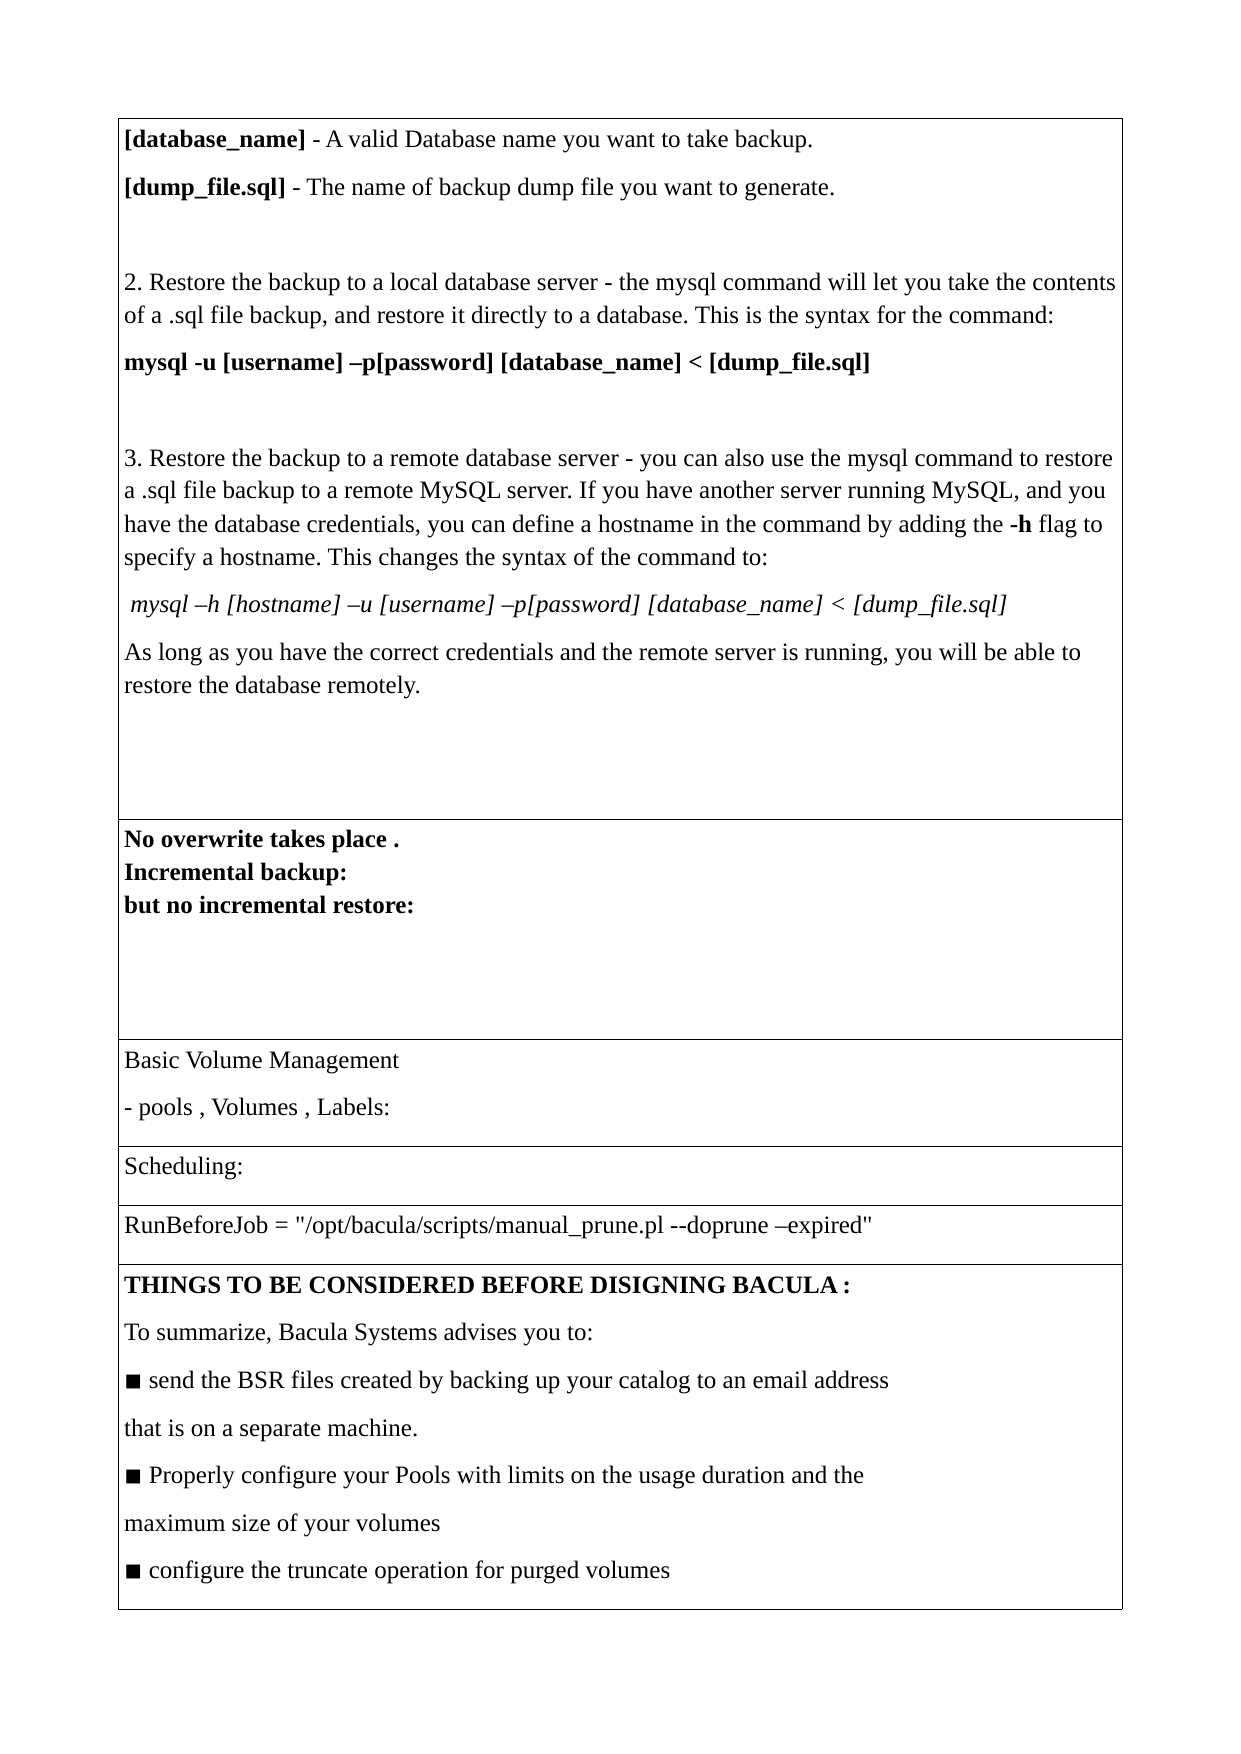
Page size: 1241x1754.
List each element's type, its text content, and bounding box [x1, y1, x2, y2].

table_cell THINGS TO BE CONSIDERED BEFORE DISIGNING BACULA : To summarize, Bacula Systems advises you to: ◾ send the BSR files created by backing up your catalog to an email address that is on a separate machine. ◾ Properly configure your Pools with limits on the usage duration and the maximum size of your volumes ◾ configure the truncate operation for purged volumes [119, 1265, 1122, 1609]
table_cell No overwrite takes place . Incremental backup: but no incremental restore: [119, 820, 1122, 1039]
table_cell Basic Volume Management - pools , Volumes , Labels: [119, 1040, 1122, 1146]
table_cell Scheduling: [119, 1147, 1122, 1205]
table_cell [database_name] - A valid Database name you want to take backup. [dump_file.sql] - The name of backup dump file you want to generate. 2. Restore the backup to a local database server - the mysql command will let you take the contents of a .sql file backup, and restore it directly to a database. This is the syntax for the command: mysql -u [username] –p[password] [database_name] < [dump_file.sql] 3. Restore the backup to a remote database server - you can also use the mysql command to restore a .sql file backup to a remote MySQL server. If you have another server running MySQL, and you have the database credentials, you can define a hostname in the command by adding the -h flag to specify a hostname. This changes the syntax of the command to: mysql –h [hostname] –u [username] –p[password] [database_name] < [dump_file.sql] As long as you have the correct credentials and the remote server is running, you will be able to restore the database remotely. [119, 119, 1122, 818]
table_cell RunBeforeJob = "/opt/bacula/scripts/manual_prune.pl --doprune –expired" [119, 1206, 1122, 1264]
